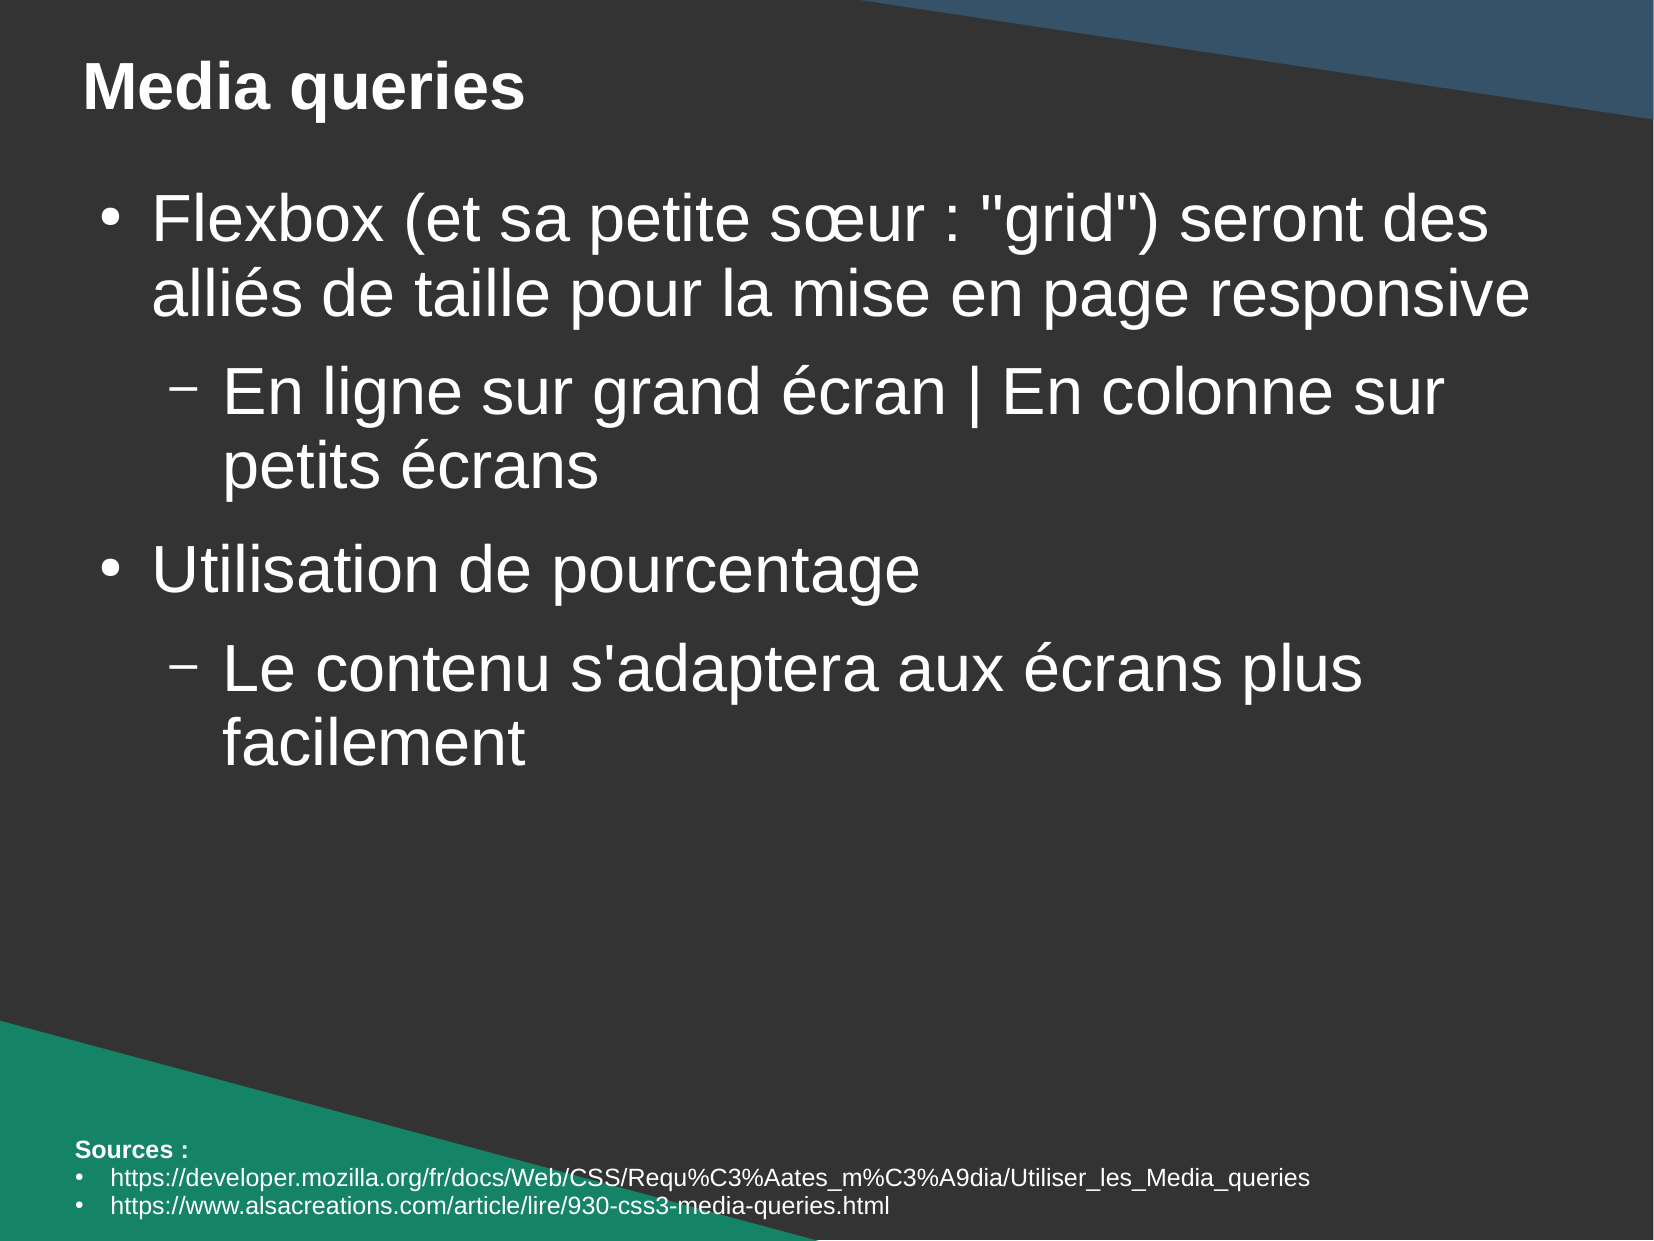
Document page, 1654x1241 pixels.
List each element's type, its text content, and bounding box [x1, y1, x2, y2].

text_box [0, 1020, 399, 1241]
list Flexbox (et sa petite sœur : "grid") seront des alliés de taille pour la mise en page responsive En ligne sur grand écran | En colonne sur petits écrans Utilisation de pourcentage Le contenu s'adaptera aux écrans plus facilement [80, 180, 1605, 1099]
text_box [859, 0, 1654, 120]
text_box Sources : https://developer.mozilla.org/fr/docs/Web/CSS/Requ%C3%Aates_m%C3%A9dia/Utiliser_les_Media_queries https://www.alsacreations.com/article/lire/930-css3-media-queries.html [60, 1128, 1546, 1241]
title Media queries [82, 49, 1571, 162]
